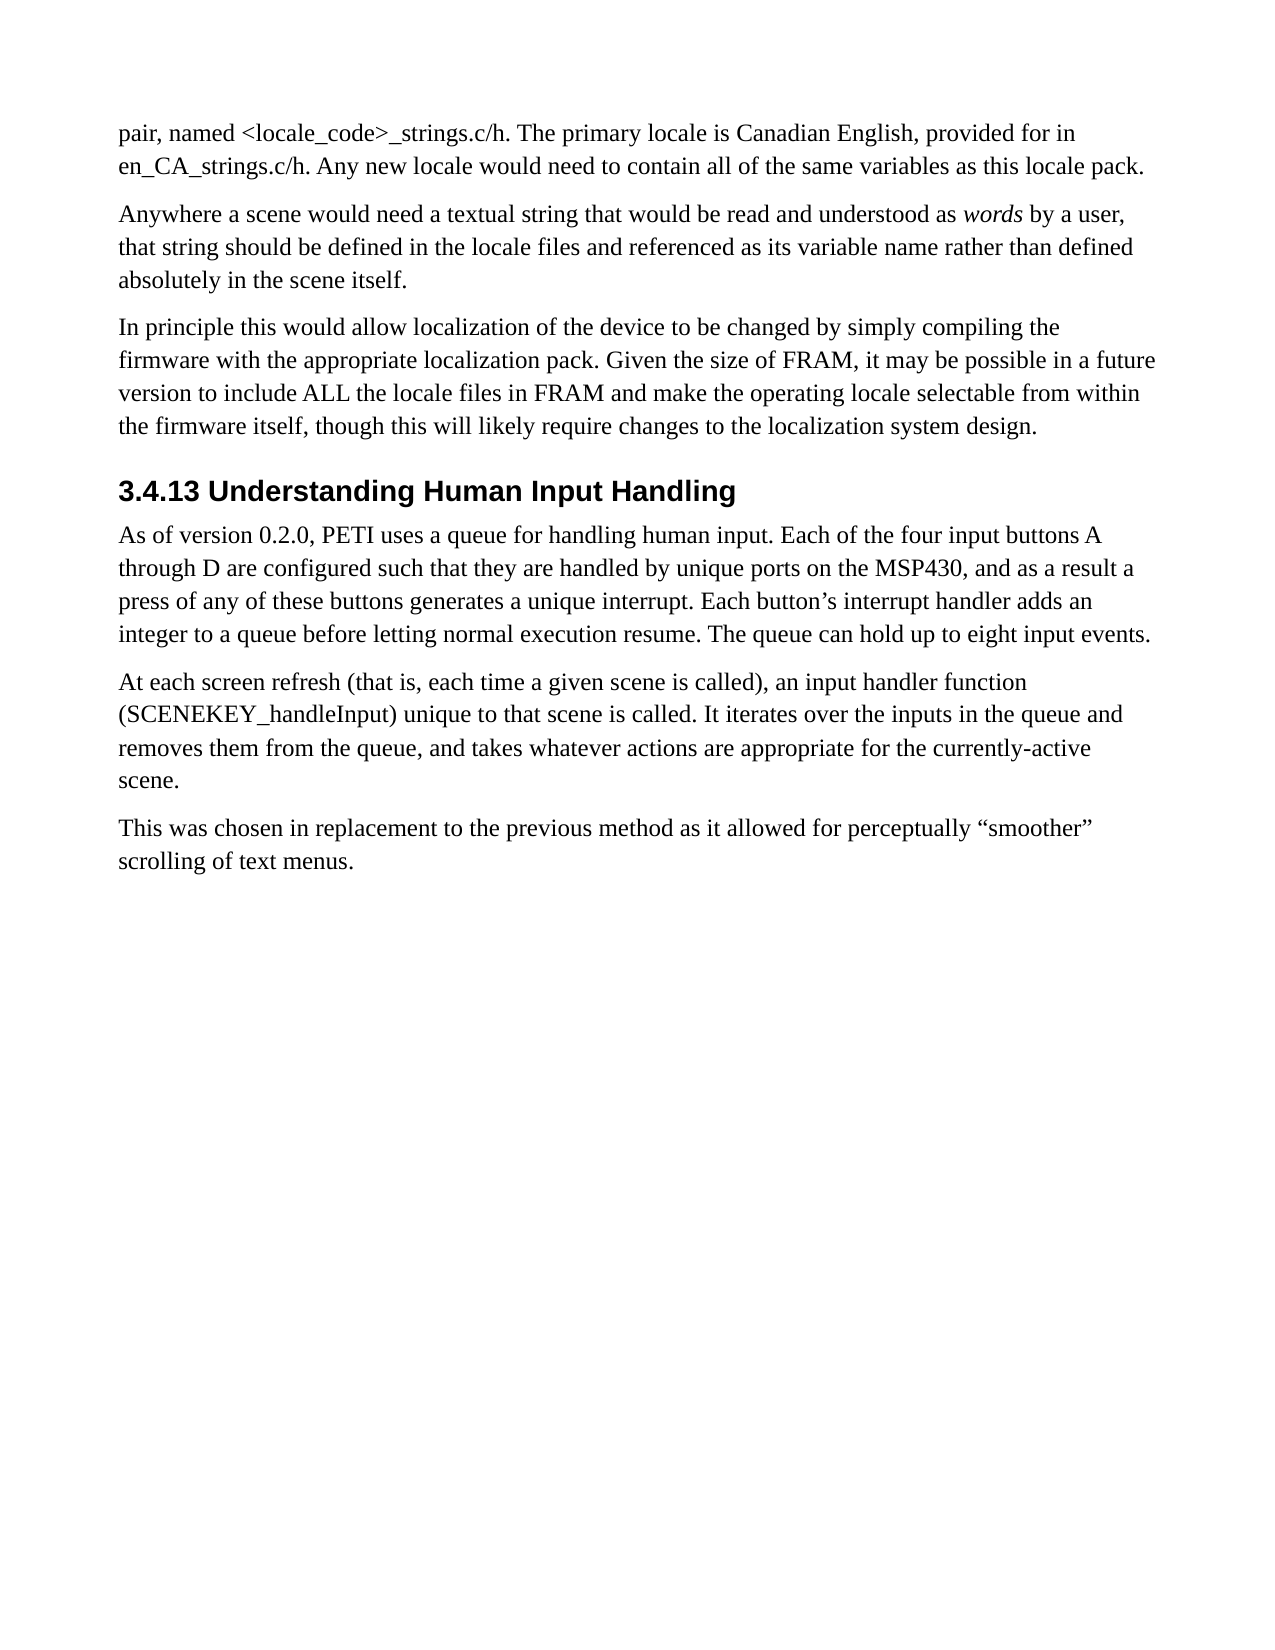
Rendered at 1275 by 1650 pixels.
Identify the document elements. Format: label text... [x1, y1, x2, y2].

text Anywhere a scene would need a textual string that would be read and understood as words by a user, that string should be defined in the locale files and referenced as its variable name rather than defined absolutely in the scene itself. [118, 199, 1157, 293]
text At each screen refresh (that is, each time a given scene is called), an input handler function (SCENEKEY_handleInput) unique to that scene is called. It iterates over the inputs in the queue and removes them from the queue, and takes whatever actions are appropriate for the currently-active scene. [118, 667, 1157, 794]
text In principle this would allow localization of the device to be changed by simply compiling the firmware with the appropriate localization pack. Given the size of FRAM, it may be possible in a future version to include ALL the locale files in FRAM and make the operating locale selectable from within the firmware itself, though this will likely require changes to the localization system design. [118, 312, 1157, 440]
text This was chosen in replacement to the previous method as it allowed for perceptually “smoother” scrolling of text menus. [118, 813, 1157, 875]
text As of version 0.2.0, PETI uses a queue for handling human input. Each of the four input buttons A through D are configured such that they are handled by unique ports on the MSP430, and as a result a press of any of these buttons generates a unique interrupt. Each button’s interrupt handler adds an integer to a queue before letting normal execution resume. The queue can hold up to eight input events. [118, 520, 1157, 648]
text pair, named <locale_code>_strings.c/h. The primary locale is Canadian English, provided for in en_CA_strings.c/h. Any new locale would need to contain all of the same variables as this locale pack. [118, 118, 1157, 180]
subtitle 3.4.13 Understanding Human Input Handling [118, 474, 1157, 507]
